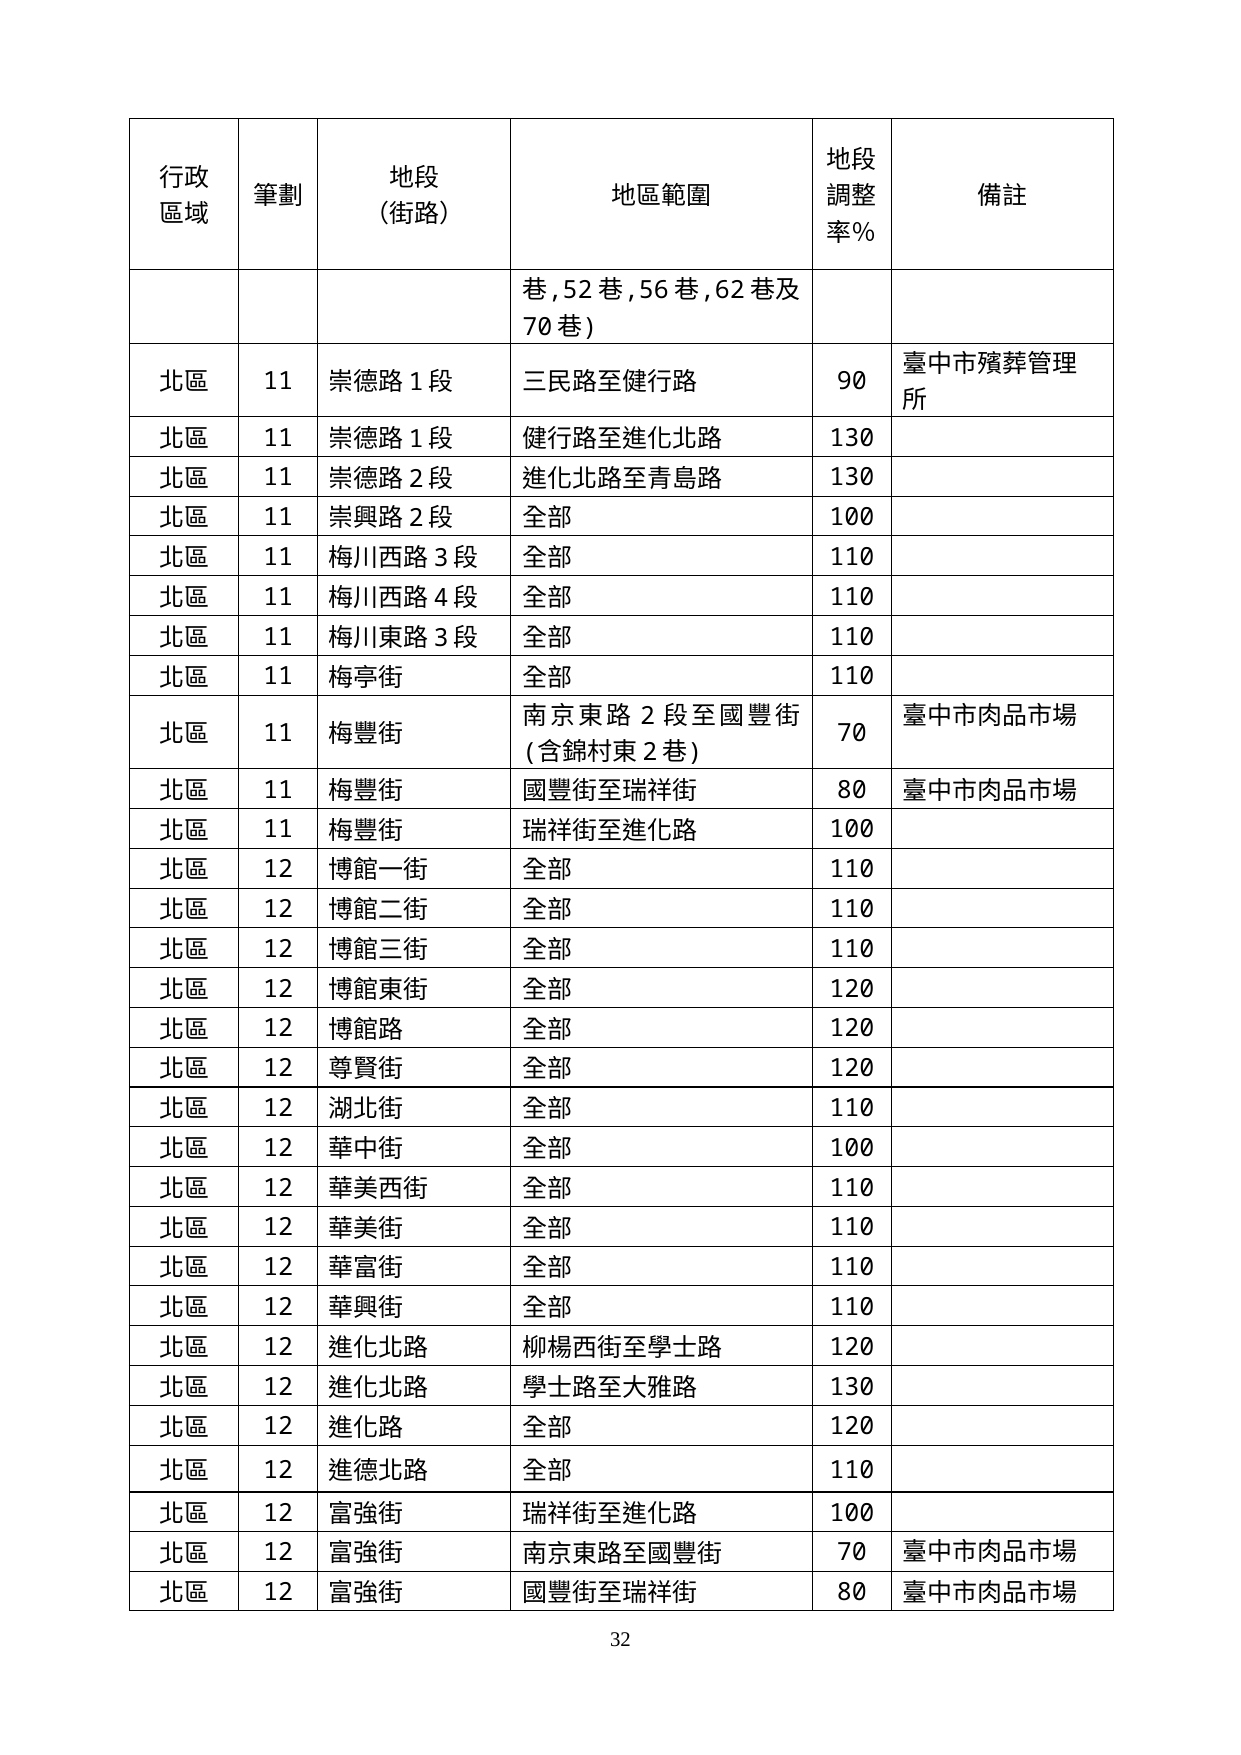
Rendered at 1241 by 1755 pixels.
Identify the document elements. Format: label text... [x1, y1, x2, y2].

table_cell 全部 [511, 1167, 812, 1206]
table_cell 崇德路1段 [318, 417, 510, 456]
table_cell 梅亭街 [318, 656, 510, 694]
table_cell 博館東街 [318, 968, 510, 1007]
table_cell 110 [813, 849, 891, 887]
table_cell 北區 [130, 889, 238, 927]
table_cell 110 [813, 1247, 891, 1285]
table_cell 130 [813, 1366, 891, 1405]
table_cell 11 [239, 696, 317, 768]
table_cell 北區 [130, 1008, 238, 1047]
table_cell 12 [239, 1008, 317, 1047]
table_cell 崇德路2段 [318, 457, 510, 496]
table_cell [892, 1286, 1113, 1325]
table_cell 梅川西路3段 [318, 536, 510, 575]
table_cell 瑞祥街至進化路 [511, 809, 812, 848]
table_cell 全部 [511, 536, 812, 575]
table_cell 12 [239, 1326, 317, 1365]
table_cell 110 [813, 656, 891, 694]
table_cell 全部 [511, 1088, 812, 1126]
table_cell [892, 1247, 1113, 1285]
table_cell 80 [813, 1572, 891, 1610]
table_cell [892, 1127, 1113, 1166]
table_cell 臺中市肉品市場 [892, 769, 1113, 808]
table_cell [892, 1446, 1113, 1491]
table_cell 全部 [511, 1207, 812, 1246]
table_cell 全部 [511, 1446, 812, 1491]
table_cell [318, 270, 510, 342]
table_cell 11 [239, 417, 317, 456]
table_cell 全部 [511, 1048, 812, 1086]
table_cell [892, 928, 1113, 967]
table_cell [892, 1326, 1113, 1365]
table_cell 12 [239, 849, 317, 887]
table_cell 進化北路 [318, 1366, 510, 1405]
table_cell 北區 [130, 769, 238, 808]
table_cell [813, 270, 891, 342]
table_cell 110 [813, 536, 891, 575]
table_header 備註 [892, 119, 1113, 269]
table_cell 110 [813, 616, 891, 655]
table_cell 全部 [511, 968, 812, 1007]
table_cell 11 [239, 497, 317, 535]
table_cell 120 [813, 1048, 891, 1086]
table_cell 110 [813, 1286, 891, 1325]
table_cell 崇德路1段 [318, 344, 510, 416]
table_cell 北區 [130, 928, 238, 967]
table_cell 梅豐街 [318, 769, 510, 808]
table_cell 北區 [130, 1207, 238, 1246]
table_cell 120 [813, 1406, 891, 1444]
table_header 地段調整率％ [813, 119, 891, 269]
table_cell 12 [239, 1048, 317, 1086]
table_cell 12 [239, 1572, 317, 1610]
table_cell 全部 [511, 1247, 812, 1285]
table_cell 南京東路至國豐街 [511, 1532, 812, 1571]
table_cell [892, 1088, 1113, 1126]
table_cell 11 [239, 656, 317, 694]
table_cell 12 [239, 928, 317, 967]
table_cell 富強街 [318, 1532, 510, 1571]
table_header 筆劃 [239, 119, 317, 269]
table_cell 北區 [130, 1286, 238, 1325]
table_cell 全部 [511, 1008, 812, 1047]
table_cell 110 [813, 928, 891, 967]
table_cell 12 [239, 1366, 317, 1405]
table_cell 110 [813, 889, 891, 927]
table_cell 南京東路2段至國豐街(含錦村東2巷) [511, 696, 812, 768]
table_cell 北區 [130, 497, 238, 535]
table_cell [892, 1048, 1113, 1086]
table_cell 北區 [130, 1326, 238, 1365]
table_cell 進化北路至青島路 [511, 457, 812, 496]
table_cell 北區 [130, 849, 238, 887]
table_cell 北區 [130, 1048, 238, 1086]
table_cell 12 [239, 1532, 317, 1571]
table_cell 梅川西路4段 [318, 576, 510, 615]
table_cell 70 [813, 1532, 891, 1571]
table_cell 100 [813, 1127, 891, 1166]
table_cell [892, 417, 1113, 456]
table_cell 北區 [130, 696, 238, 768]
table_cell 北區 [130, 1247, 238, 1285]
table_cell 華美街 [318, 1207, 510, 1246]
table_header 地段 （街路） [318, 119, 510, 269]
table_cell 12 [239, 1446, 317, 1491]
table_cell 12 [239, 1406, 317, 1444]
table_cell 臺中市殯葬管理所 [892, 344, 1113, 416]
table_cell 全部 [511, 656, 812, 694]
table_cell 梅豐街 [318, 809, 510, 848]
table_cell [892, 497, 1113, 535]
table_cell 全部 [511, 928, 812, 967]
table_cell 北區 [130, 1366, 238, 1405]
table_cell 北區 [130, 417, 238, 456]
table_cell 巷,52巷,56巷,62巷及70巷) [511, 270, 812, 342]
table_cell 12 [239, 1247, 317, 1285]
table_cell 11 [239, 616, 317, 655]
table_cell 100 [813, 497, 891, 535]
table_cell 崇興路2段 [318, 497, 510, 535]
table_cell 華興街 [318, 1286, 510, 1325]
table_cell 尊賢街 [318, 1048, 510, 1086]
table_cell 進德北路 [318, 1446, 510, 1491]
table_cell 瑞祥街至進化路 [511, 1493, 812, 1531]
table_cell 90 [813, 344, 891, 416]
table_header 地區範圍 [511, 119, 812, 269]
table_cell 湖北街 [318, 1088, 510, 1126]
table_cell 11 [239, 769, 317, 808]
table_cell 三民路至健行路 [511, 344, 812, 416]
table_cell 進化路 [318, 1406, 510, 1444]
table_cell 北區 [130, 1493, 238, 1531]
table_cell 博館一街 [318, 849, 510, 887]
table_cell [892, 270, 1113, 342]
table_cell 北區 [130, 968, 238, 1007]
table_cell 全部 [511, 1406, 812, 1444]
table_cell 臺中市肉品市場 [892, 696, 1113, 768]
table_cell 12 [239, 1286, 317, 1325]
table_cell 130 [813, 417, 891, 456]
table_cell [892, 1366, 1113, 1405]
table_cell 全部 [511, 616, 812, 655]
table_cell 北區 [130, 1167, 238, 1206]
table_cell 110 [813, 576, 891, 615]
table_cell 北區 [130, 1446, 238, 1491]
table_cell 130 [813, 457, 891, 496]
table_cell [892, 849, 1113, 887]
table_cell 80 [813, 769, 891, 808]
table_cell [892, 1493, 1113, 1531]
table_cell 110 [813, 1167, 891, 1206]
table_cell [892, 1406, 1113, 1444]
table_cell 富強街 [318, 1572, 510, 1610]
table_cell 12 [239, 1088, 317, 1126]
table_cell 70 [813, 696, 891, 768]
table_cell 北區 [130, 576, 238, 615]
table_cell 梅川東路3段 [318, 616, 510, 655]
table_cell [130, 270, 238, 342]
table_cell 12 [239, 1167, 317, 1206]
table_cell 全部 [511, 497, 812, 535]
table_cell 北區 [130, 809, 238, 848]
table_cell 120 [813, 968, 891, 1007]
table_cell 博館二街 [318, 889, 510, 927]
table_cell 博館路 [318, 1008, 510, 1047]
table_cell 110 [813, 1207, 891, 1246]
table_cell 臺中市肉品市場 [892, 1532, 1113, 1571]
table_cell 11 [239, 576, 317, 615]
table_cell 12 [239, 1127, 317, 1166]
table_cell 全部 [511, 889, 812, 927]
table_cell 梅豐街 [318, 696, 510, 768]
table_cell [892, 656, 1113, 694]
table_cell 110 [813, 1446, 891, 1491]
table_cell [892, 616, 1113, 655]
table_cell [892, 576, 1113, 615]
table_cell 華富街 [318, 1247, 510, 1285]
table_cell 健行路至進化北路 [511, 417, 812, 456]
table_cell 北區 [130, 1127, 238, 1166]
table_cell 博館三街 [318, 928, 510, 967]
table_cell 全部 [511, 576, 812, 615]
table_cell [892, 457, 1113, 496]
table_cell 學士路至大雅路 [511, 1366, 812, 1405]
table_cell 臺中市肉品市場 [892, 1572, 1113, 1610]
table_cell 100 [813, 1493, 891, 1531]
table_cell 北區 [130, 457, 238, 496]
table_cell [892, 1207, 1113, 1246]
table_cell [892, 809, 1113, 848]
table_cell 華美西街 [318, 1167, 510, 1206]
table_cell 進化北路 [318, 1326, 510, 1365]
table_cell 11 [239, 536, 317, 575]
table_cell 11 [239, 809, 317, 848]
table_cell 國豐街至瑞祥街 [511, 1572, 812, 1610]
table_cell 全部 [511, 1286, 812, 1325]
table_cell [892, 536, 1113, 575]
table_cell 11 [239, 344, 317, 416]
table_cell 北區 [130, 1572, 238, 1610]
table_cell 120 [813, 1008, 891, 1047]
table_cell 北區 [130, 1406, 238, 1444]
table_cell 12 [239, 1493, 317, 1531]
table_cell 北區 [130, 616, 238, 655]
table_cell 全部 [511, 849, 812, 887]
table_cell 華中街 [318, 1127, 510, 1166]
table_cell [892, 1008, 1113, 1047]
table_cell 110 [813, 1088, 891, 1126]
table_cell [892, 1167, 1113, 1206]
table_cell 北區 [130, 1532, 238, 1571]
table_cell 12 [239, 889, 317, 927]
table_cell [892, 968, 1113, 1007]
table_cell 120 [813, 1326, 891, 1365]
table_cell 柳楊西街至學士路 [511, 1326, 812, 1365]
table_cell 北區 [130, 536, 238, 575]
table_cell 全部 [511, 1127, 812, 1166]
table_cell 國豐街至瑞祥街 [511, 769, 812, 808]
table_cell 12 [239, 1207, 317, 1246]
table_cell 11 [239, 457, 317, 496]
table_cell 100 [813, 809, 891, 848]
table_cell [239, 270, 317, 342]
table_cell [892, 889, 1113, 927]
table_cell 北區 [130, 656, 238, 694]
table_cell 12 [239, 968, 317, 1007]
table_header 行政 區域 [130, 119, 238, 269]
table_cell 富強街 [318, 1493, 510, 1531]
table_cell 北區 [130, 344, 238, 416]
table_cell 北區 [130, 1088, 238, 1126]
